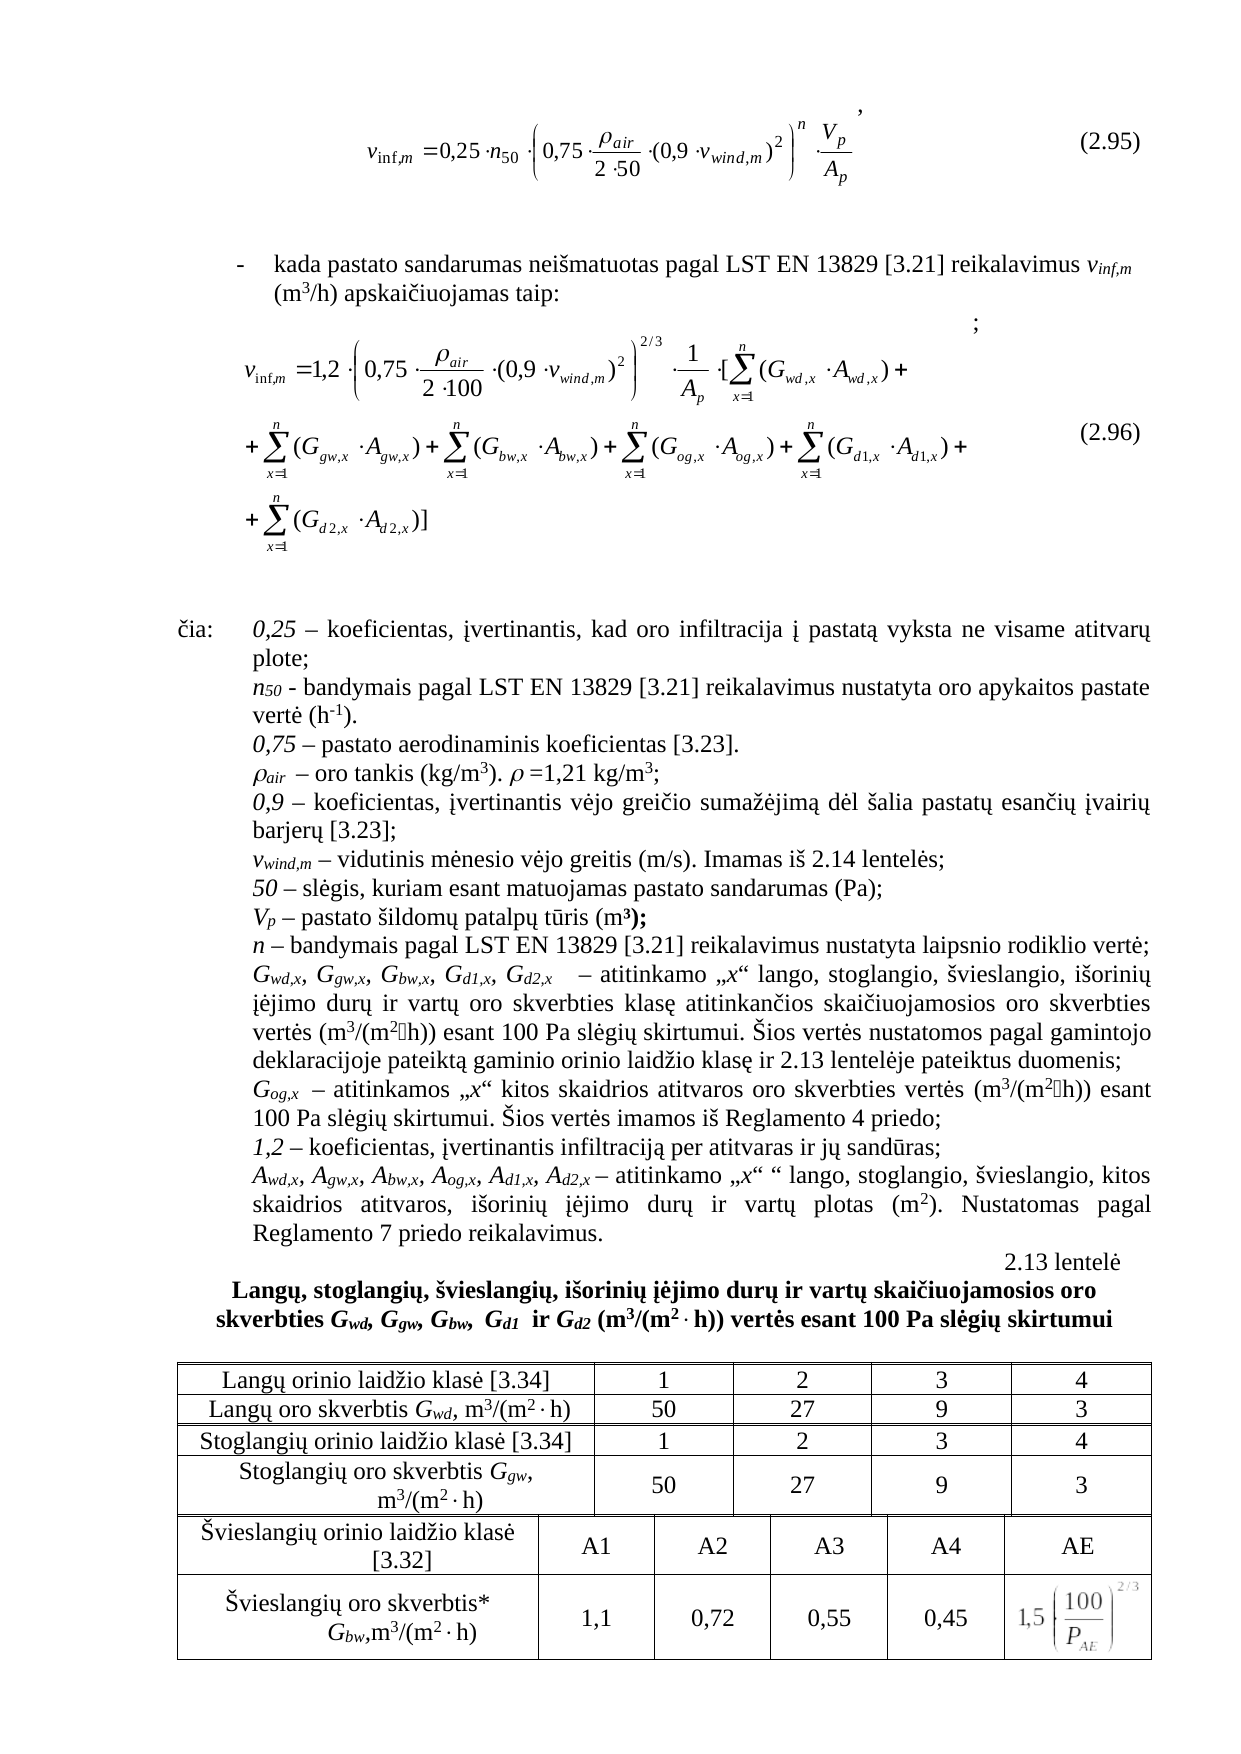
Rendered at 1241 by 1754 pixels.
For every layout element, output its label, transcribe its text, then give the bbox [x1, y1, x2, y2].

table_cell 9 [872, 1456, 1011, 1514]
table_cell AE [1005, 1517, 1151, 1574]
table_cell A3 [771, 1517, 887, 1574]
table_cell 3 [1012, 1395, 1151, 1423]
text Awd,x, Agw,x, Abw,x, Aog,x, Ad1,x, Ad2,x – atitinkamo „x“ “ lango, stoglangio, švieslangio, kitos skaidrios atitvaros, išorinių įėjimo durų ir vartų plotas (m2). Nustatomas pagal Reglamento 7 priedo reikalavimus. [252, 1160, 1152, 1247]
table_cell Langų oro skverbtis Gwd, m3/(m2h) [178, 1395, 594, 1423]
table_header (2.96) [1049, 307, 1152, 557]
table_header 1 [595, 1365, 733, 1393]
table_cell 27 [734, 1456, 871, 1514]
table_cell Švieslangių orinio laidžio klasė [3.32] [178, 1517, 538, 1574]
table_cell 1 [595, 1426, 733, 1455]
text 0,9 – koeficientas, įvertinantis vėjo greičio sumažėjimą dėl šalia pastatų esančių įvairių barjerų [3.23]; [252, 787, 1152, 844]
table_cell Stoglangių orinio laidžio klasė [3.34] [178, 1426, 594, 1455]
table_header 3 [872, 1365, 1011, 1393]
table_cell 0,72 [655, 1575, 770, 1659]
table_cell 0,45 [888, 1575, 1004, 1659]
table_header (2.95) [1049, 89, 1152, 192]
table_cell 4 [1012, 1426, 1151, 1455]
text 2.13 lentelė [177, 1247, 1152, 1275]
table_cell 3 [1012, 1456, 1151, 1514]
text air – oro tankis (kg/m3).  =1,21 kg/m3; [177, 758, 1152, 787]
text - kada pastato sandarumas neišmatuotas pagal LST EN 13829 [3.21] reikalavimus vinf,m (m3/h) apskaičiuojamas taip: [236, 249, 1152, 307]
table_cell 50 [595, 1395, 733, 1423]
text n50 - bandymais pagal LST EN 13829 [3.21] reikalavimus nustatyta oro apykaitos pastate vertė (h-1). [252, 672, 1152, 729]
table_cell A4 [888, 1517, 1004, 1574]
text n – bandymais pagal LST EN 13829 [3.21] reikalavimus nustatyta laipsnio rodiklio vertė; [252, 930, 1152, 959]
table_cell [1005, 1575, 1151, 1659]
table_header ; [177, 307, 1049, 557]
text vwind,m – vidutinis mėnesio vėjo greitis (m/s). Imamas iš 2.14 lentelės; [177, 844, 1152, 873]
text Gog,x – atitinkamos „x“ kitos skaidrios atitvaros oro skverbties vertės (m3/(m2h)) esant 100 Pa slėgių skirtumui. Šios vertės imamos iš Reglamento 4 priedo; [252, 1074, 1152, 1132]
table_cell A1 [539, 1517, 654, 1574]
text 1,2 – koeficientas, įvertinantis infiltraciją per atitvaras ir jų sandūras; [252, 1132, 1152, 1160]
text Langų, stoglangių, švieslangių, išorinių įėjimo durų ir vartų skaičiuojamosios oro skverbties Gwd, Ggw, Gbw, Gd1 ir Gd2 (m3/(m2h)) vertės esant 100 Pa slėgių skirtumui [177, 1275, 1152, 1333]
table_header Langų orinio laidžio klasė [3.34] [178, 1365, 594, 1393]
table_cell 3 [872, 1426, 1011, 1455]
table_cell 9 [872, 1395, 1011, 1423]
table_cell 50 [595, 1456, 733, 1514]
table_header , [177, 89, 1049, 192]
table_header 2 [734, 1365, 871, 1393]
text 0,75 – pastato aerodinaminis koeficientas [3.23]. [177, 729, 1152, 758]
table_cell Švieslangių oro skverbtis* Gbw,m3/(m2h) [178, 1575, 538, 1659]
table_cell A2 [655, 1517, 770, 1574]
table_cell 1,1 [539, 1575, 654, 1659]
table_cell Stoglangių oro skverbtis Ggw, m3/(m2h) [178, 1456, 594, 1514]
table_header 4 [1012, 1365, 1151, 1393]
text Gwd,x, Ggw,x, Gbw,x, Gd1,x, Gd2,x – atitinkamo „x“ lango, stoglangio, švieslangio, išorinių įėjimo durų ir vartų oro skverbties klasę atitinkančios skaičiuojamosios oro skverbties vertės (m3/(m2h)) esant 100 Pa slėgių skirtumui. Šios vertės nustatomos pagal gamintojo deklaracijoje pateiktą gaminio orinio laidžio klasę ir 2.13 lentelėje pateiktus duomenis; [252, 959, 1152, 1074]
table_cell 2 [734, 1426, 871, 1455]
table_cell 27 [734, 1395, 871, 1423]
table_cell 0,55 [771, 1575, 887, 1659]
text Vp – pastato šildomų patalpų tūris (m³); [252, 902, 1152, 930]
text 50 – slėgis, kuriam esant matuojamas pastato sandarumas (Pa); [252, 873, 1152, 902]
text čia: 0,25 – koeficientas, įvertinantis, kad oro infiltracija į pastatą vyksta ne visame atitvarų plote; [177, 614, 1152, 672]
